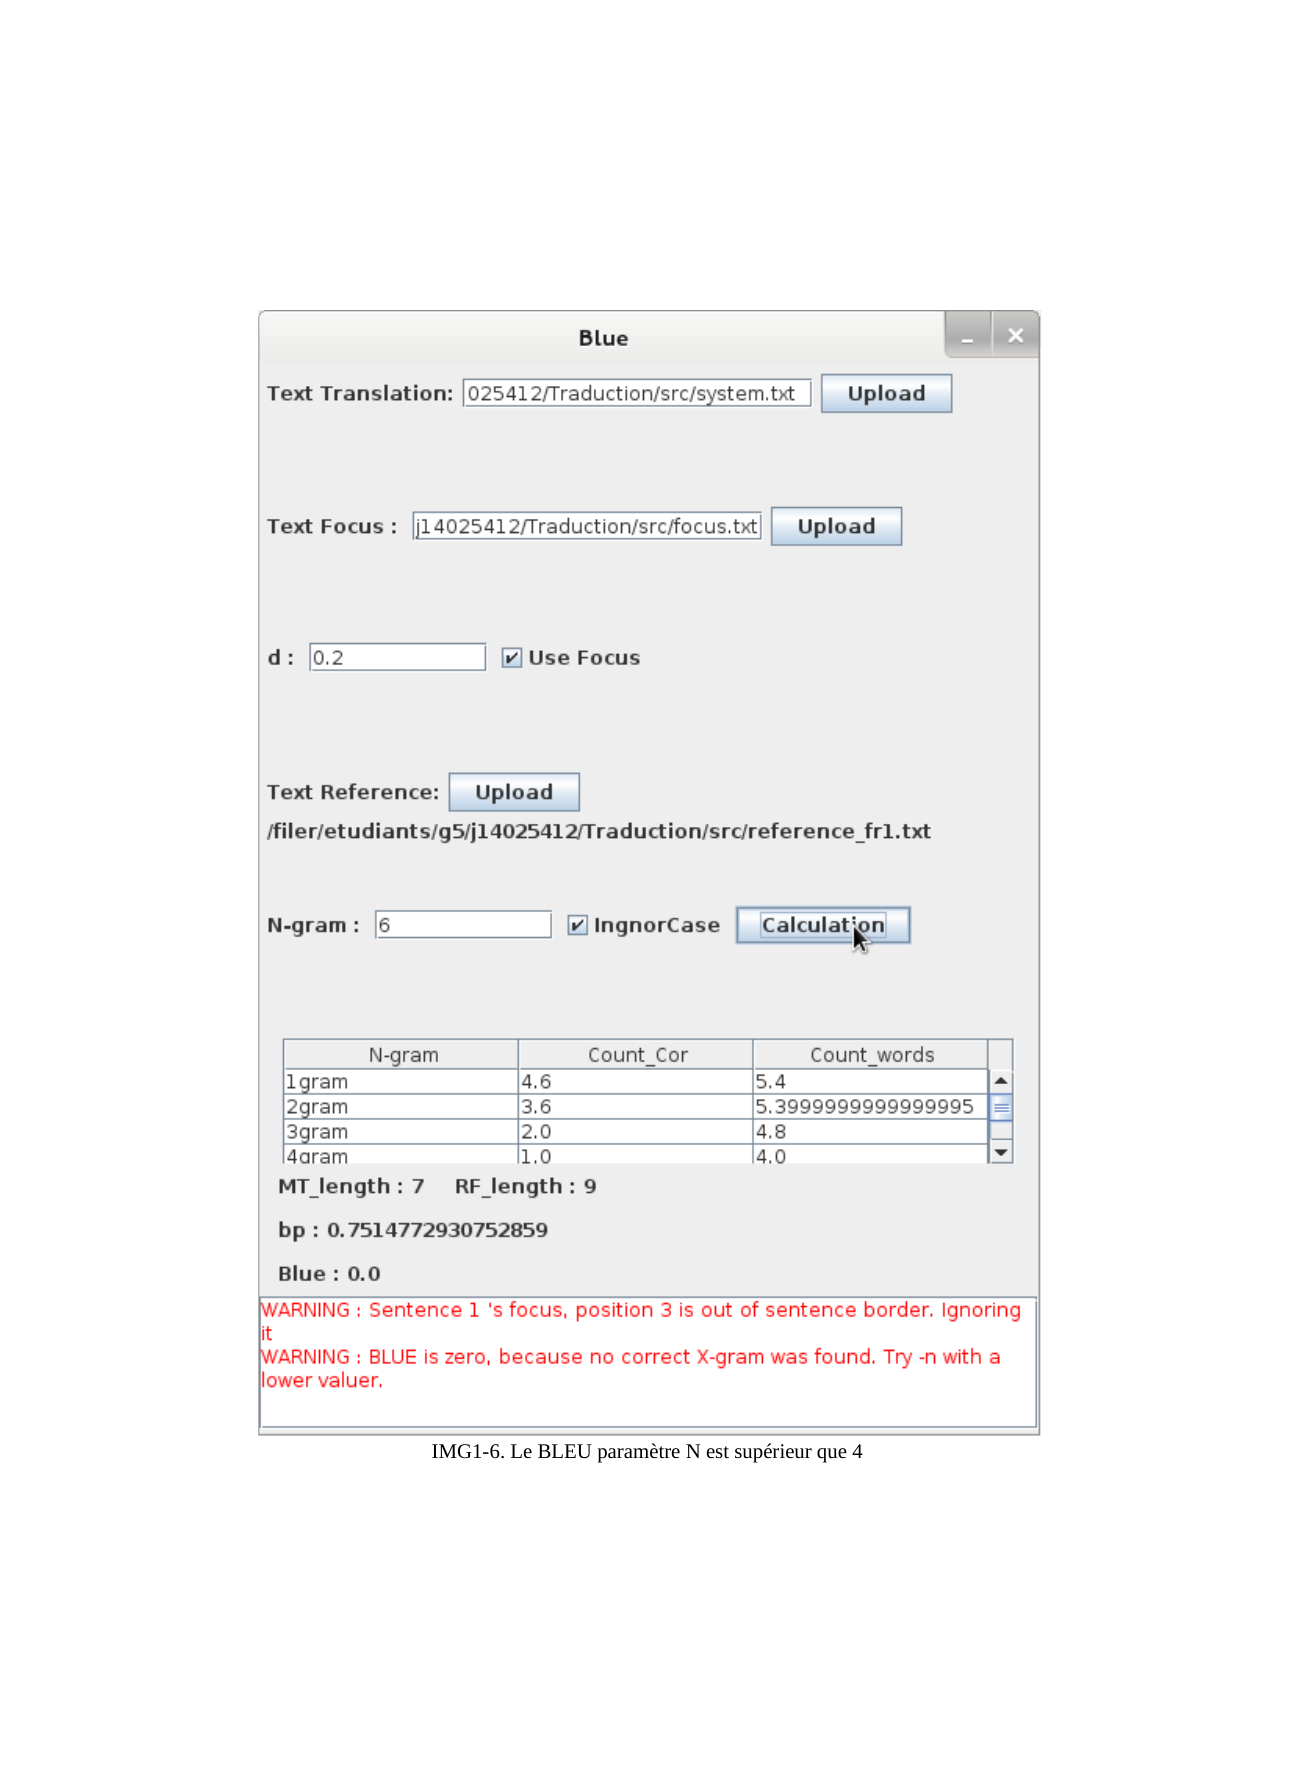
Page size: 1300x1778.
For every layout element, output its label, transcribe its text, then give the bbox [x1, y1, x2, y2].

text IMG1-6. Le BLEU paramètre N est supérieur que 4 [88, 1439, 1211, 1463]
picture [258, 310, 1042, 1439]
